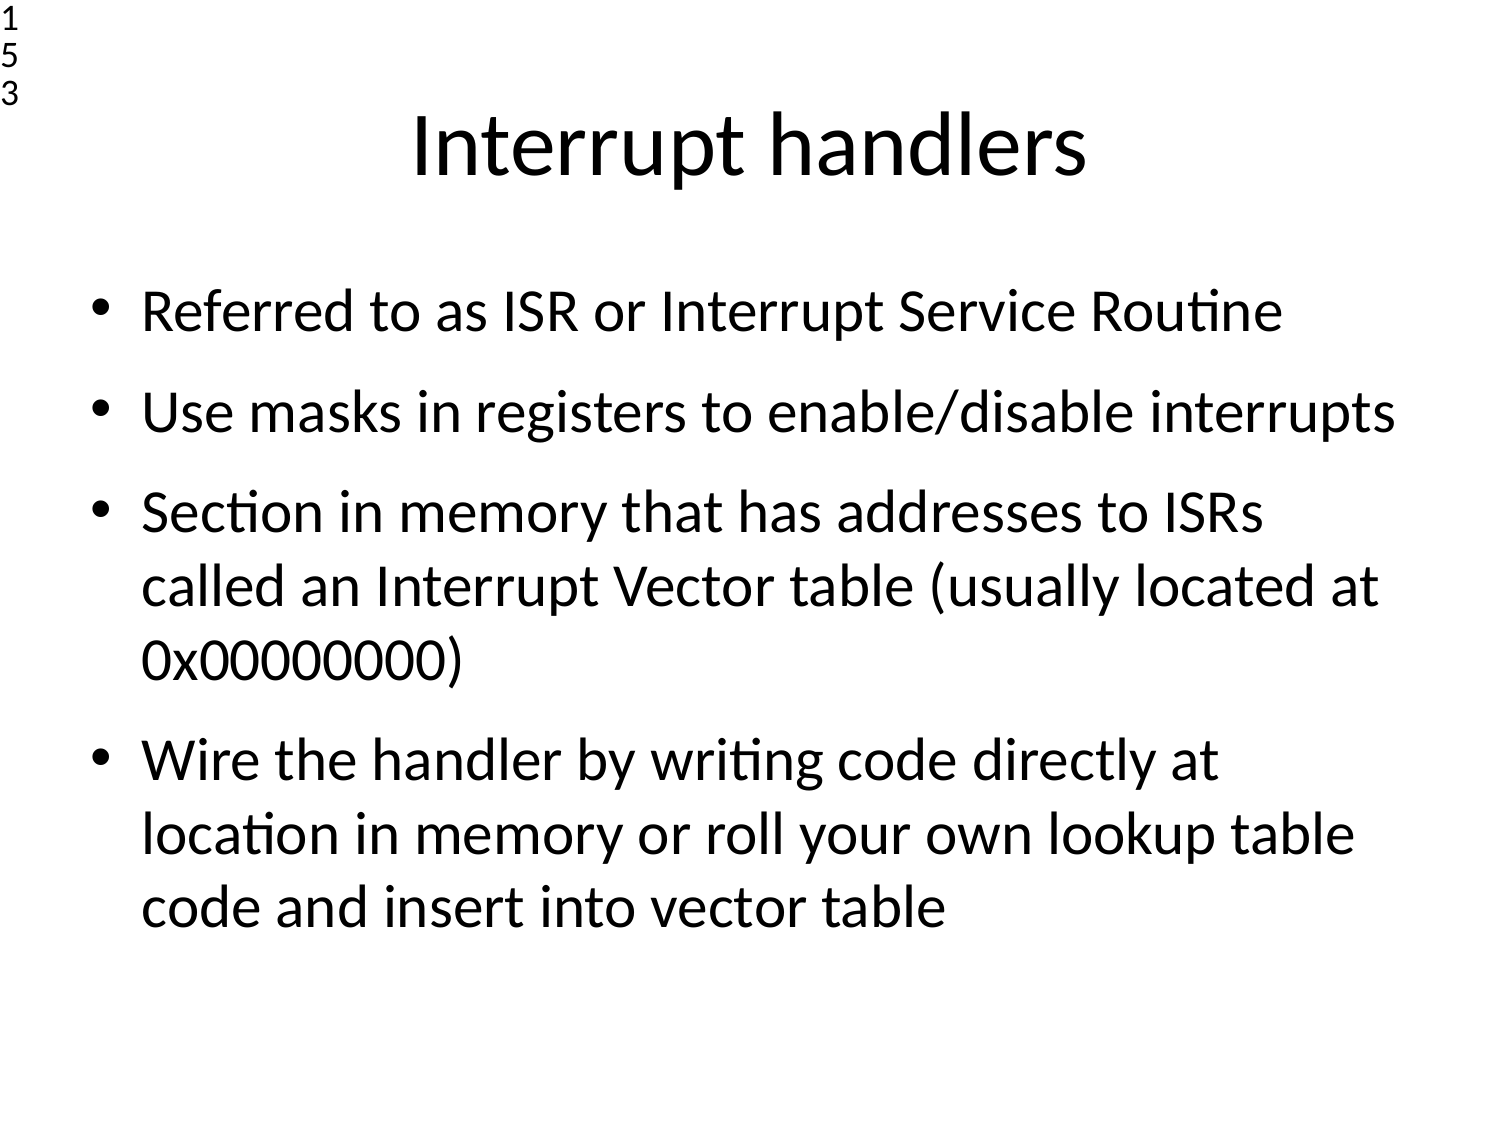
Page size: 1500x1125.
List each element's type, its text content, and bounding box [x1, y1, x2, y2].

title Interrupt handlers [75, 45, 1425, 233]
list Referred to as ISR or Interrupt Service Routine Use masks in registers to enable/disable interrupts Section in memory that has addresses to ISRs called an Interrupt Vector table (usually located at 0x00000000) Wire the handler by writing code directly at location in memory or roll your own lookup table code and insert into vector table [75, 262, 1425, 1005]
